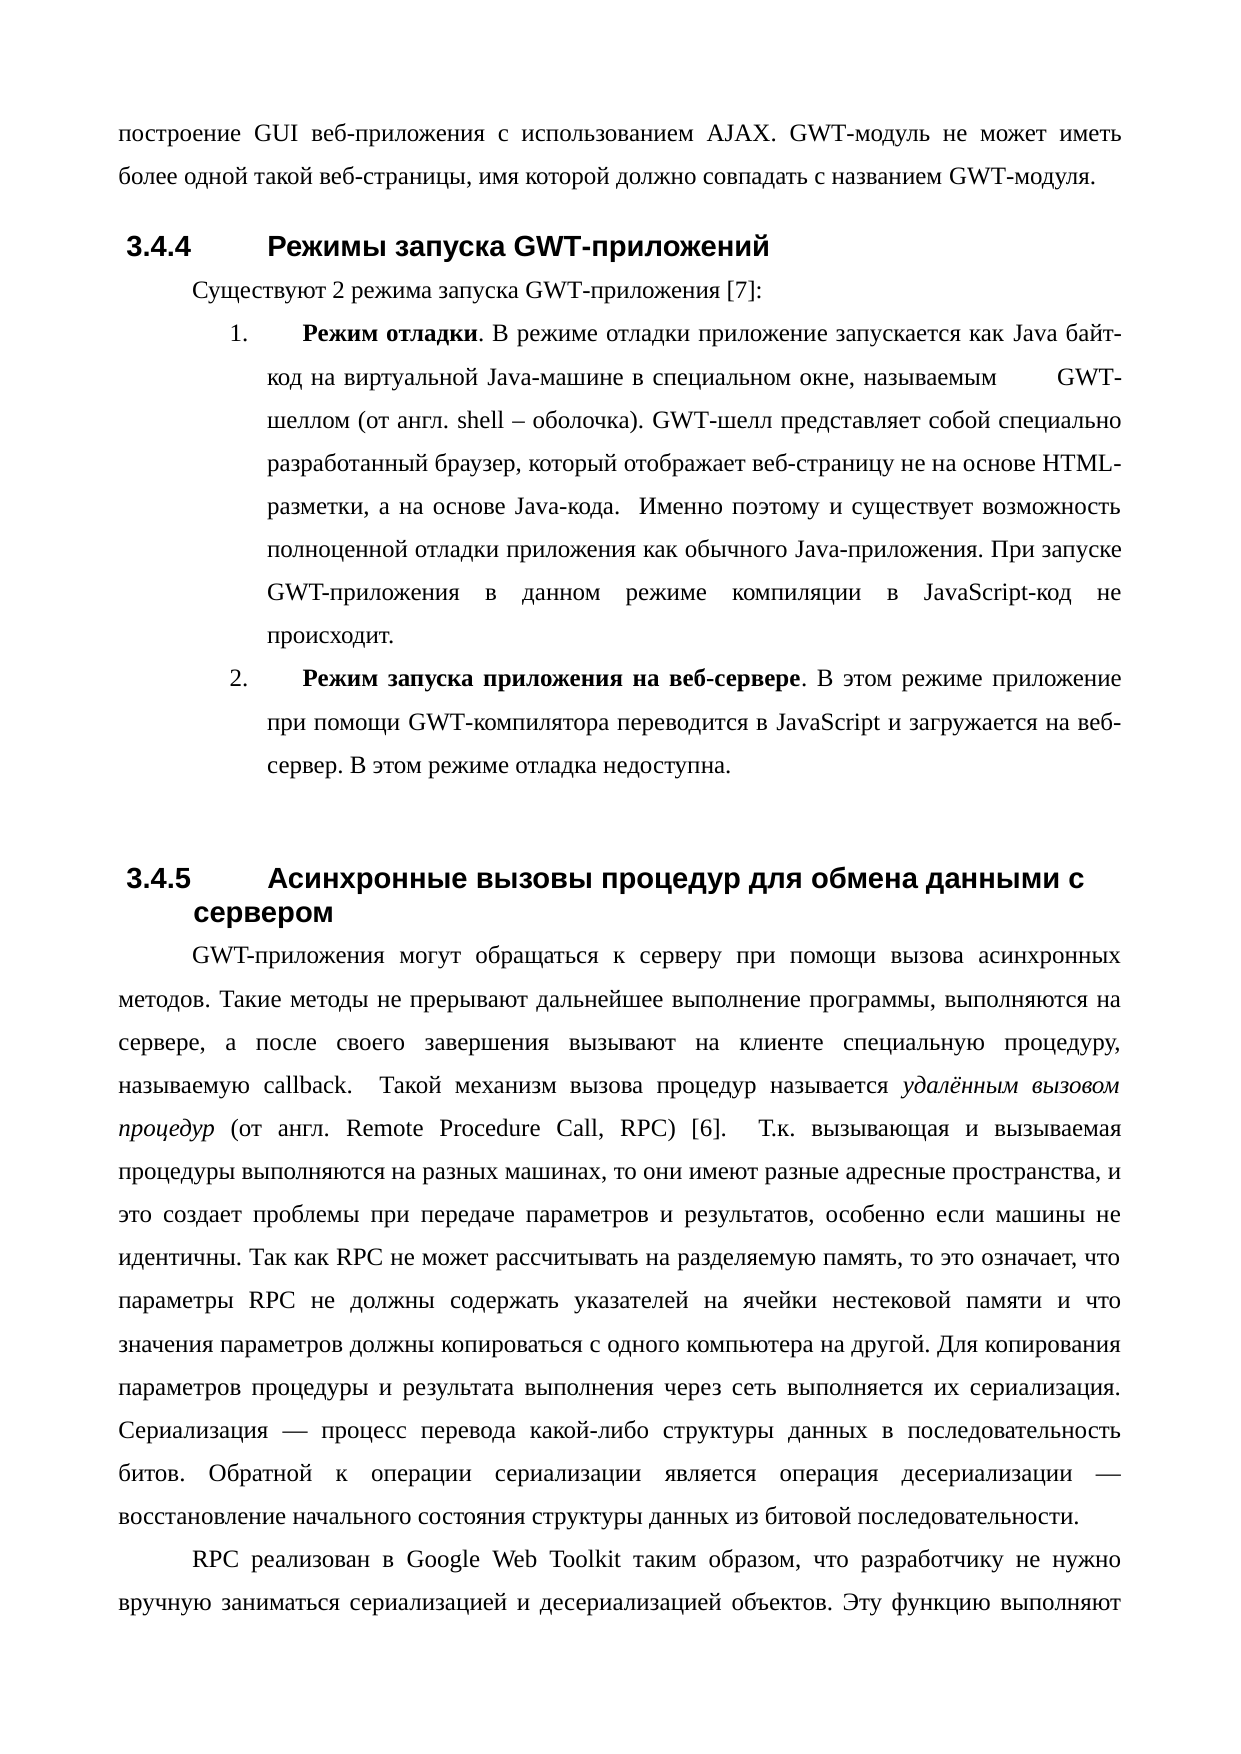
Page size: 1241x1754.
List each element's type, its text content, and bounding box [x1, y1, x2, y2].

text RPC реализован в Google Web Toolkit таким образом, что разработчику не нужно вручную заниматься сериализацией и десериализацией объектов. Эту функцию выполняют [118, 1544, 1122, 1616]
text построение GUI веб-приложения с использованием AJAX. GWT-модуль не может иметь более одной такой веб-страницы, имя которой должно совпадать с названием GWT-модуля. [118, 118, 1122, 190]
subtitle Асинхронные вызовы процедур для обмена данными с сервером [118, 861, 1122, 928]
list Режим запуска приложения на веб-сервере. В этом режиме приложение при помощи GWT-компилятора переводится в JavaScript и загружается на веб-сервер. В этом режиме отладка недоступна. [229, 663, 1122, 778]
text GWT-приложения могут обращаться к серверу при помощи вызова асинхронных методов. Такие методы не прерывают дальнейшее выполнение программы, выполняются на сервере, а после своего завершения вызывают на клиенте специальную процедуру, называемую callback. Такой механизм вызова процедур называется удалённым вызовом процедур (от англ. Remote Procedure Call, RPC) [6]. Т.к. вызывающая и вызываемая процедуры выполняются на разных машинах, то они имеют разные адресные пространства, и это создает проблемы при передаче параметров и результатов, особенно если машины не идентичны. Так как RPC не может рассчитывать на разделяемую память, то это означает, что параметры RPC не должны содержать указателей на ячейки нестековой памяти и что значения параметров должны копироваться с одного компьютера на другой. Для копирования параметров процедуры и результата выполнения через сеть выполняется их сериализация. Сериализация — процесс перевода какой-либо структуры данных в последовательность битов. Обратной к операции сериализации является операция десериализации — восстановление начального состояния структуры данных из битовой последовательности. [118, 941, 1122, 1530]
subtitle Режимы запуска GWT-приложений [118, 229, 1122, 263]
list Режим отладки. В режиме отладки приложение запускается как Java байт-код на виртуальной Java-машине в специальном окне, называемым GWT-шеллом (от англ. shell – оболочка). GWT-шелл представляет собой специально разработанный браузер, который отображает веб-страницу не на основе HTML-разметки, а на основе Java-кода. Именно поэтому и существует возможность полноценной отладки приложения как обычного Java-приложения. При запуске GWT-приложения в данном режиме компиляции в JavaScript-код не происходит. [229, 318, 1122, 649]
text Существуют 2 режима запуска GWT-приложения [7]: [118, 275, 1122, 304]
